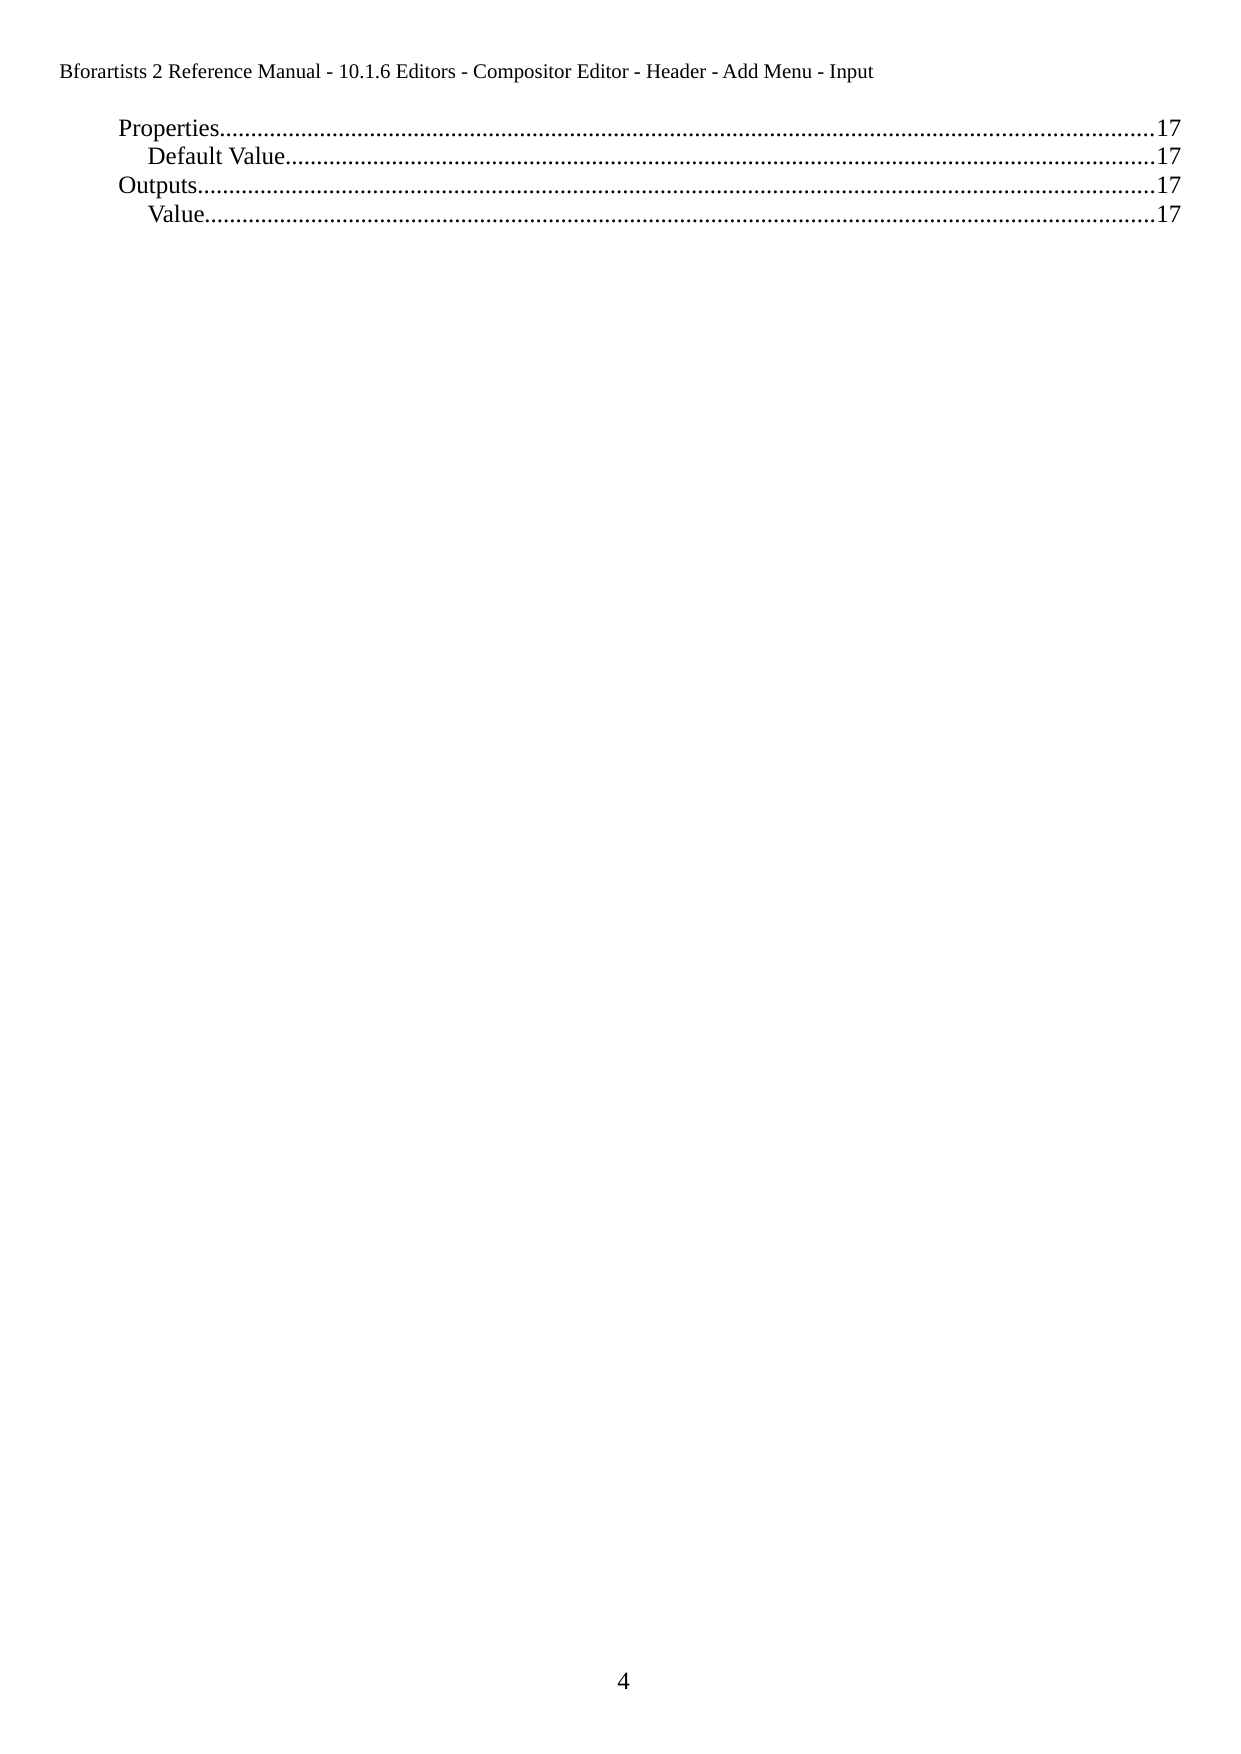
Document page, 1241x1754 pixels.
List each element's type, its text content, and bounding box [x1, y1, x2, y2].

text Properties 17 [118, 113, 1181, 141]
text Default Value 17 [147, 141, 1181, 170]
text Outputs 17 [118, 170, 1181, 199]
text Value 17 [147, 199, 1181, 228]
